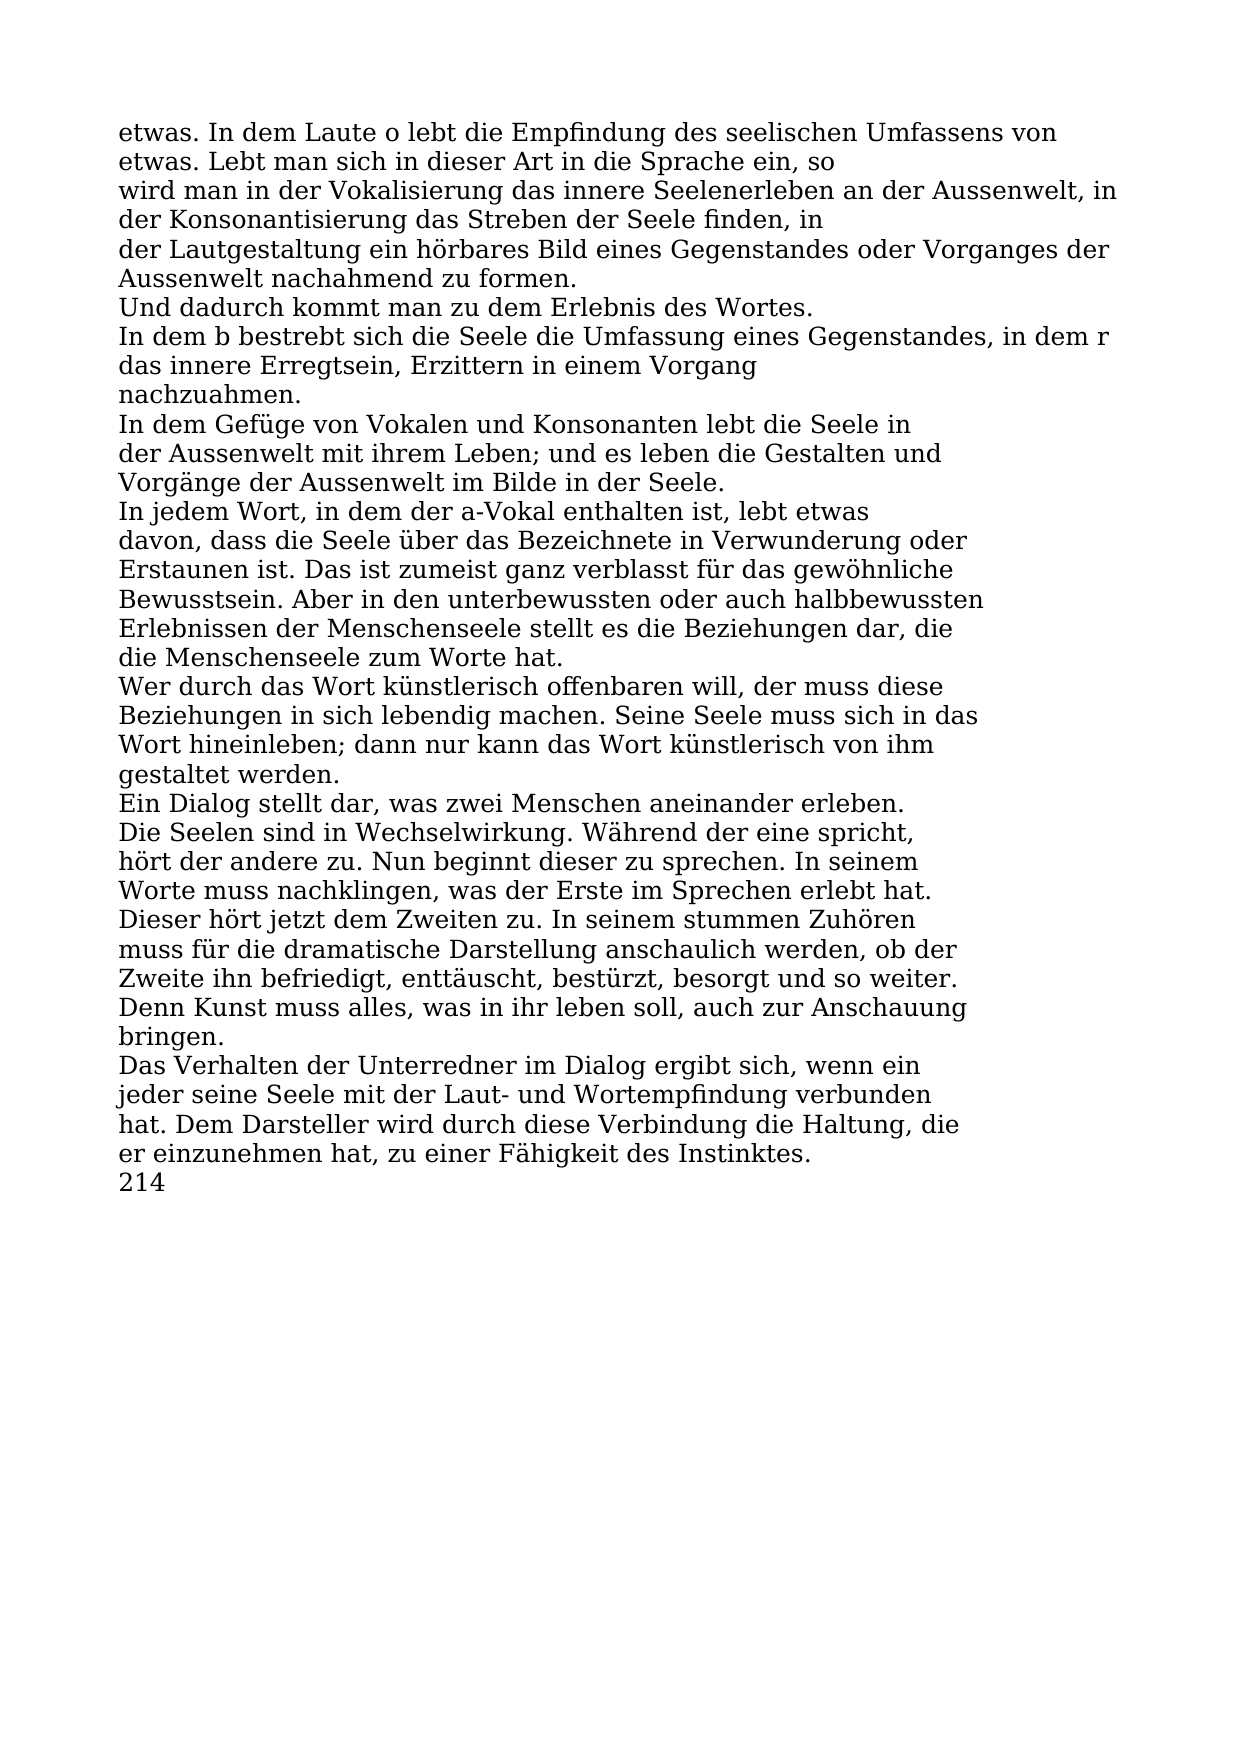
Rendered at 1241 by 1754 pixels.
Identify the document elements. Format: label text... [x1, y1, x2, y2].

text jeder seine Seele mit der Laut- und Wortempfindung verbunden [118, 1081, 1122, 1110]
text Ein Dialog stellt dar, was zwei Menschen aneinander erleben. [118, 789, 1122, 818]
text der Aussenwelt mit ihrem Leben; und es leben die Gestalten und [118, 439, 1122, 468]
text Bewusstsein. Aber in den unterbewussten oder auch halbbewussten [118, 585, 1122, 614]
text Die Seelen sind in Wechselwirkung. Während der eine spricht, [118, 818, 1122, 847]
text bringen. [118, 1022, 1122, 1051]
text Das Verhalten der Unterredner im Dialog ergibt sich, wenn ein [118, 1051, 1122, 1081]
text davon, dass die Seele über das Bezeichnete in Verwunderung oder [118, 526, 1122, 556]
text Wort hineinleben; dann nur kann das Wort künstlerisch von ihm [118, 731, 1122, 760]
text In dem Gefüge von Vokalen und Konsonanten lebt die Seele in [118, 410, 1122, 439]
text muss für die dramatische Darstellung anschaulich werden, ob der [118, 935, 1122, 964]
text der Lautgestaltung ein hörbares Bild eines Gegenstandes oder Vorganges der Aussenwelt nachahmend zu formen. [118, 235, 1122, 293]
text hört der andere zu. Nun beginnt dieser zu sprechen. In seinem [118, 847, 1122, 876]
text gestaltet werden. [118, 760, 1122, 789]
text Worte muss nachklingen, was der Erste im Sprechen erlebt hat. [118, 876, 1122, 906]
text er einzunehmen hat, zu einer Fähigkeit des Instinktes. [118, 1139, 1122, 1168]
text Erstaunen ist. Das ist zumeist ganz verblasst für das gewöhnliche [118, 556, 1122, 585]
text hat. Dem Darsteller wird durch diese Verbindung die Haltung, die [118, 1110, 1122, 1139]
text nachzuahmen. [118, 381, 1122, 410]
text In jedem Wort, in dem der a-Vokal enthalten ist, lebt etwas [118, 497, 1122, 526]
text Beziehungen in sich lebendig machen. Seine Seele muss sich in das [118, 701, 1122, 731]
text etwas. In dem Laute o lebt die Empfindung des seelischen Umfassens von etwas. Lebt man sich in dieser Art in die Sprache ein, so [118, 118, 1122, 176]
text Zweite ihn befriedigt, enttäuscht, bestürzt, besorgt und so weiter. [118, 964, 1122, 993]
text Vorgänge der Aussenwelt im Bilde in der Seele. [118, 468, 1122, 497]
text Erlebnissen der Menschenseele stellt es die Beziehungen dar, die [118, 614, 1122, 643]
text die Menschenseele zum Worte hat. [118, 643, 1122, 672]
text Denn Kunst muss alles, was in ihr leben soll, auch zur Anschauung [118, 993, 1122, 1022]
text Und dadurch kommt man zu dem Erlebnis des Wortes. [118, 293, 1122, 322]
text In dem b bestrebt sich die Seele die Umfassung eines Gegenstandes, in dem r das innere Erregtsein, Erzittern in einem Vorgang [118, 322, 1122, 381]
text Wer durch das Wort künstlerisch offenbaren will, der muss diese [118, 672, 1122, 701]
text wird man in der Vokalisierung das innere Seelenerleben an der Aussenwelt, in der Konsonantisierung das Streben der Seele finden, in [118, 176, 1122, 235]
text 214 [118, 1168, 1122, 1197]
text Dieser hört jetzt dem Zweiten zu. In seinem stummen Zuhören [118, 906, 1122, 935]
